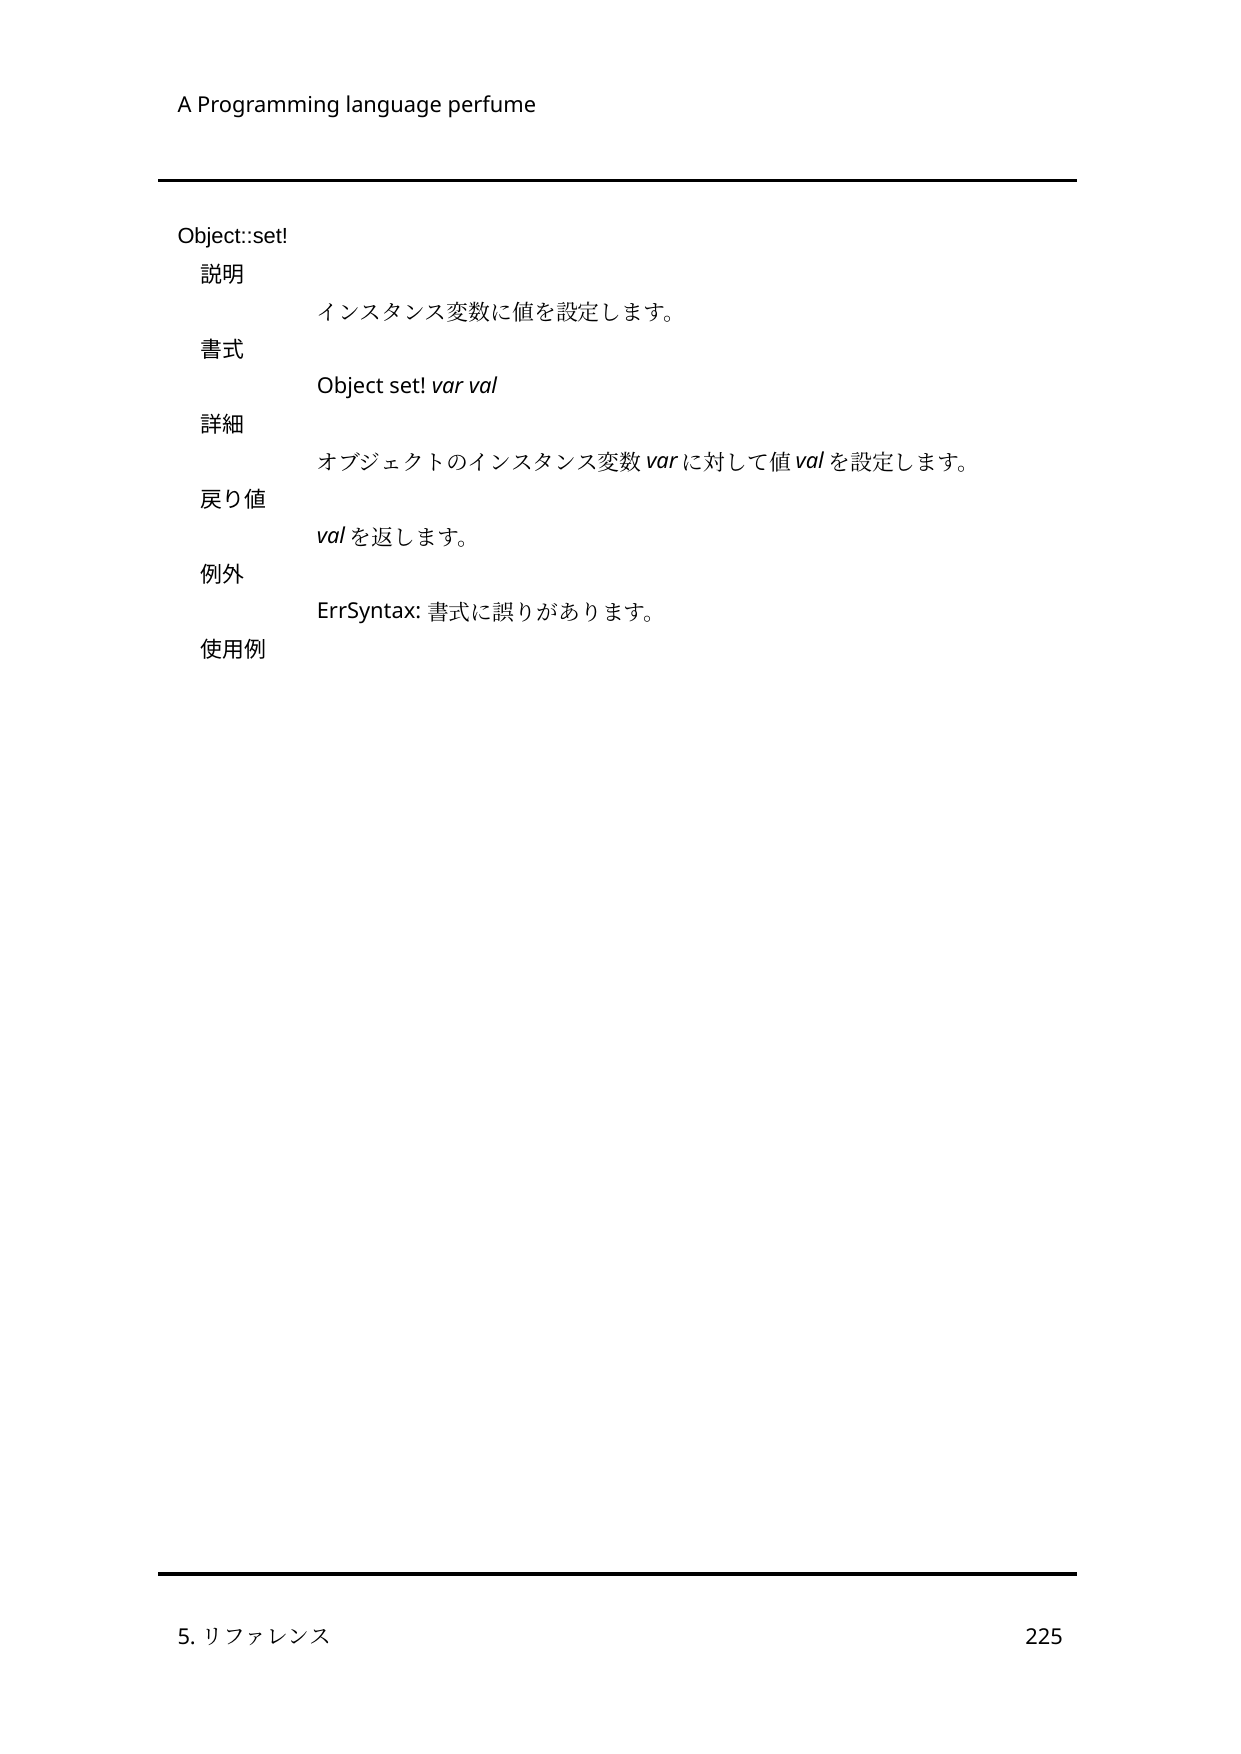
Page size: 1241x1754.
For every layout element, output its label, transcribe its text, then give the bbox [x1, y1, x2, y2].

subtitle Object::set! [177, 217, 1063, 254]
table_cell valを返します。 [317, 479, 1063, 554]
table_cell Object set! var val [317, 329, 1063, 404]
table_cell 書式 [200, 329, 317, 404]
table_cell ErrSyntax: 書式に誤りがあります。 [317, 554, 1063, 629]
table_cell オブジェクトのインスタンス変数varに対して値valを設定します。 [317, 404, 1063, 479]
table_cell 戻り値 [200, 479, 317, 554]
table_cell 詳細 [200, 404, 317, 479]
table_header インスタンス変数に値を設定します。 [317, 254, 1063, 329]
table_header 説明 [200, 254, 317, 329]
table_cell 例外 [200, 554, 317, 629]
table_cell 使用例 [200, 629, 317, 704]
table_cell [317, 629, 1063, 704]
